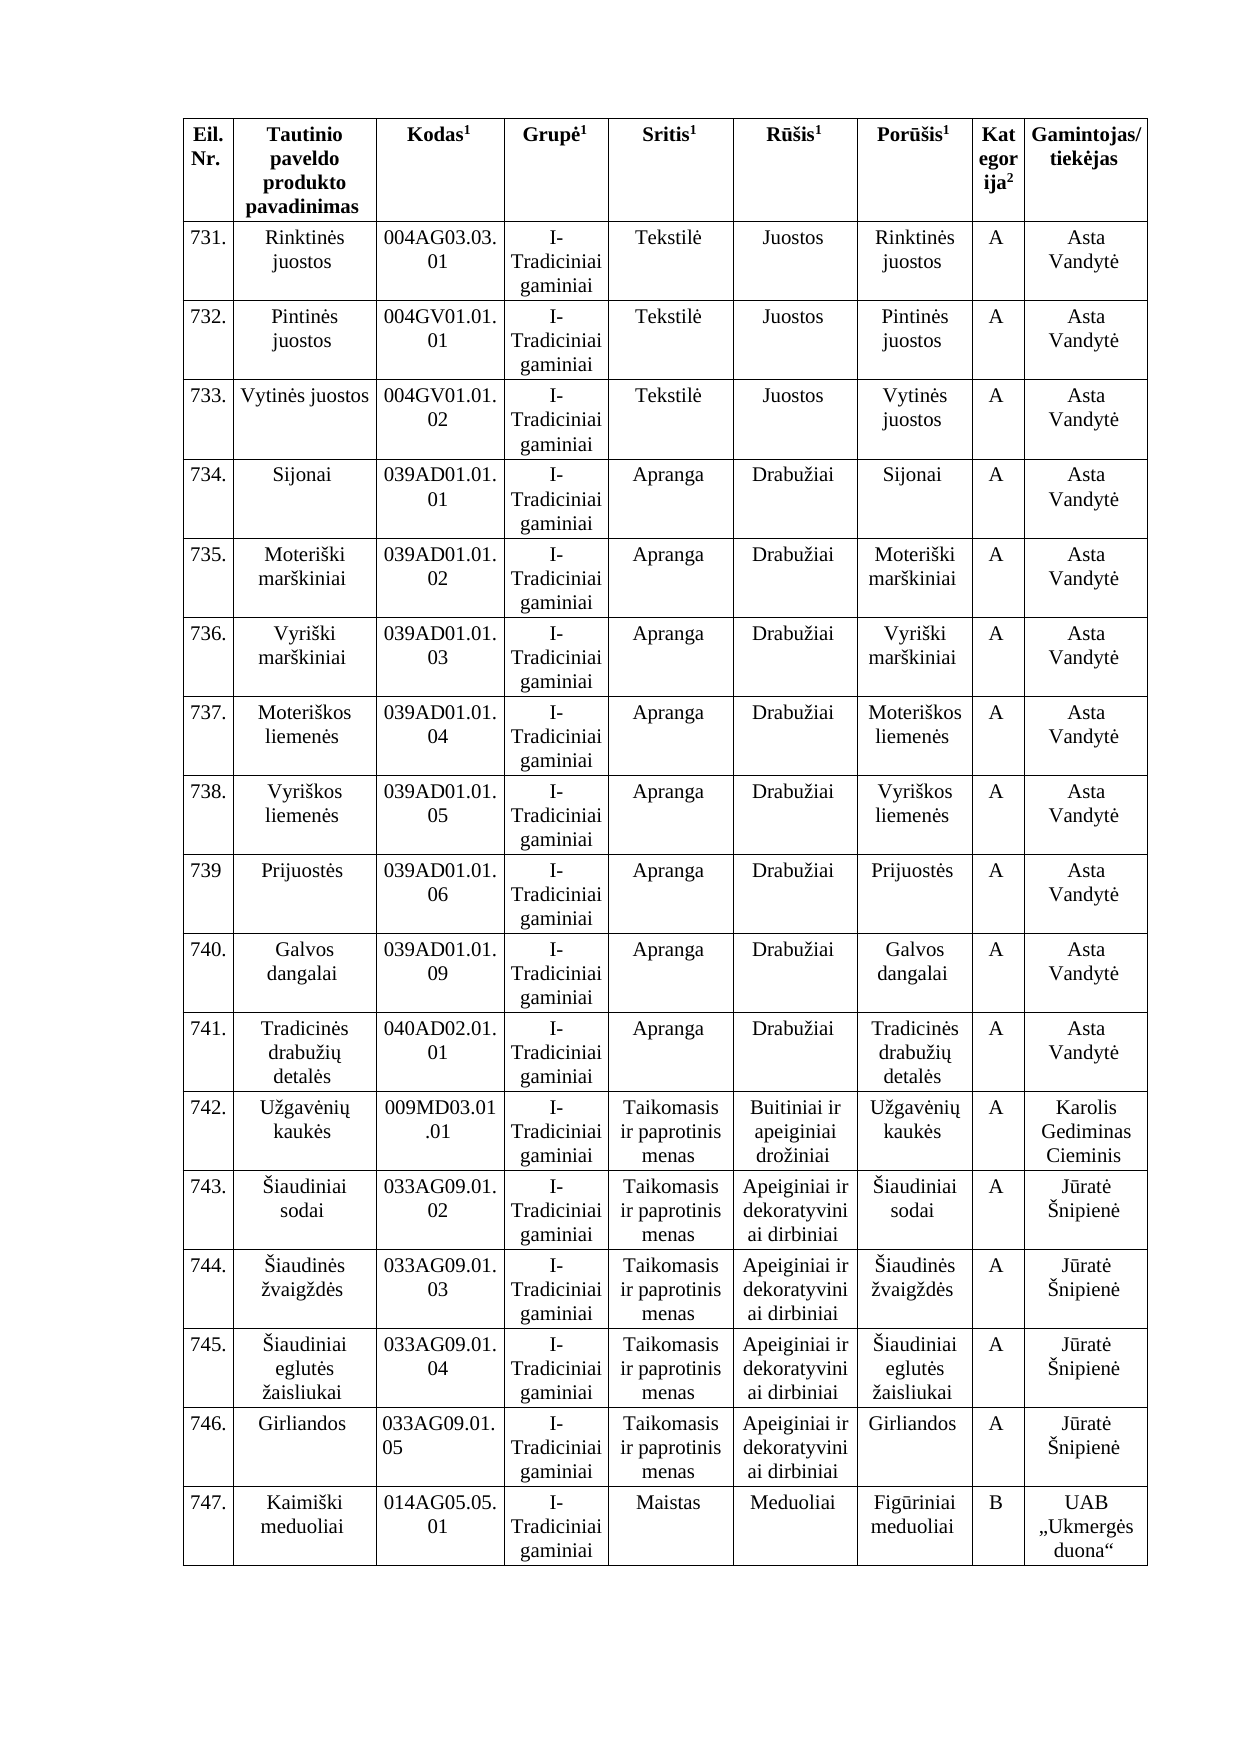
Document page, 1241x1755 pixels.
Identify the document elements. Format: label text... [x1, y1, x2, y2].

table_cell Taikomasis ir paprotinis menas [609, 1092, 733, 1170]
table_cell A [973, 222, 1024, 300]
table_header Rūšis1 [734, 119, 857, 221]
table_cell 746. [184, 1408, 233, 1486]
table_cell I-Tradiciniai gaminiai [505, 380, 608, 458]
table_cell I-Tradiciniai gaminiai [505, 222, 608, 300]
table_cell Tekstilė [609, 301, 733, 379]
table_cell Prijuostės [858, 855, 972, 933]
table_cell 033AG09.01.04 [377, 1329, 504, 1407]
table_cell Apeiginiai ir dekoratyviniai dirbiniai [734, 1250, 857, 1328]
table_cell I-Tradiciniai gaminiai [505, 697, 608, 775]
table_cell 039AD01.01.05 [377, 776, 504, 854]
table_cell Vytinės juostos [858, 380, 972, 458]
table_cell Jūratė Šnipienė [1025, 1250, 1147, 1328]
table_cell Taikomasis ir paprotinis menas [609, 1250, 733, 1328]
table_cell Buitiniai ir apeiginiai drožiniai [734, 1092, 857, 1170]
table_cell A [973, 539, 1024, 617]
table_cell Tradicinės drabužių detalės [858, 1013, 972, 1091]
table_cell 732. [184, 301, 233, 379]
table_cell Asta Vandytė [1025, 380, 1147, 458]
table_cell Moteriški marškiniai [858, 539, 972, 617]
table_header Kodas1 [377, 119, 504, 221]
table_cell Užgavėnių kaukės [858, 1092, 972, 1170]
table_cell 004GV01.01.01 [377, 301, 504, 379]
table_cell 039AD01.01.09 [377, 934, 504, 1012]
table_cell Šiaudiniai sodai [234, 1171, 376, 1249]
table_cell 744. [184, 1250, 233, 1328]
table_cell 738. [184, 776, 233, 854]
table_cell 014AG05.05.01 [377, 1487, 504, 1565]
table_header Sritis1 [609, 119, 733, 221]
table_cell Asta Vandytė [1025, 776, 1147, 854]
table_cell Apranga [609, 934, 733, 1012]
table_header Gamintojas/ tiekėjas [1025, 119, 1147, 221]
table_cell A [973, 934, 1024, 1012]
table_cell Asta Vandytė [1025, 618, 1147, 696]
table_cell Vyriški marškiniai [858, 618, 972, 696]
table_cell I-Tradiciniai gaminiai [505, 1487, 608, 1565]
table_cell 039AD01.01.04 [377, 697, 504, 775]
table_cell Moteriški marškiniai [234, 539, 376, 617]
table_cell Taikomasis ir paprotinis menas [609, 1408, 733, 1486]
table_cell Moteriškos liemenės [858, 697, 972, 775]
table_cell A [973, 855, 1024, 933]
table_cell Šiaudiniai eglutės žaisliukai [858, 1329, 972, 1407]
table_cell A [973, 1329, 1024, 1407]
table_cell Sijonai [858, 460, 972, 537]
table_cell Asta Vandytė [1025, 697, 1147, 775]
table_header Eil. Nr. [184, 119, 233, 221]
table_cell I-Tradiciniai gaminiai [505, 460, 608, 537]
table_cell Meduoliai [734, 1487, 857, 1565]
table_cell Juostos [734, 222, 857, 300]
table_cell 033AG09.01.03 [377, 1250, 504, 1328]
table_cell Kaimiški meduoliai [234, 1487, 376, 1565]
table_cell A [973, 776, 1024, 854]
table_cell Užgavėnių kaukės [234, 1092, 376, 1170]
table_cell Prijuostės [234, 855, 376, 933]
table_cell I-Tradiciniai gaminiai [505, 1329, 608, 1407]
table_cell Apranga [609, 460, 733, 537]
table_cell Vytinės juostos [234, 380, 376, 458]
table_cell I-Tradiciniai gaminiai [505, 301, 608, 379]
table_cell Apranga [609, 855, 733, 933]
table_cell 740. [184, 934, 233, 1012]
table_cell Tekstilė [609, 380, 733, 458]
table_cell Drabužiai [734, 618, 857, 696]
table_cell Pintinės juostos [234, 301, 376, 379]
table_cell Apeiginiai ir dekoratyviniai dirbiniai [734, 1329, 857, 1407]
table_cell Maistas [609, 1487, 733, 1565]
table_cell A [973, 1408, 1024, 1486]
table_cell Apeiginiai ir dekoratyviniai dirbiniai [734, 1171, 857, 1249]
table_cell 039AD01.01.02 [377, 539, 504, 617]
table_cell A [973, 1250, 1024, 1328]
table_cell I-Tradiciniai gaminiai [505, 539, 608, 617]
table_cell I-Tradiciniai gaminiai [505, 1171, 608, 1249]
table_cell 039AD01.01.06 [377, 855, 504, 933]
table_cell 747. [184, 1487, 233, 1565]
table_cell A [973, 301, 1024, 379]
table_cell 731. [184, 222, 233, 300]
table_cell Apranga [609, 776, 733, 854]
table_cell Rinktinės juostos [858, 222, 972, 300]
table_cell Šiaudinės žvaigždės [858, 1250, 972, 1328]
table_cell Šiaudiniai eglutės žaisliukai [234, 1329, 376, 1407]
table_cell Asta Vandytė [1025, 460, 1147, 537]
table_cell Drabužiai [734, 460, 857, 537]
table_cell Asta Vandytė [1025, 855, 1147, 933]
table_cell Galvos dangalai [234, 934, 376, 1012]
table_cell Girliandos [858, 1408, 972, 1486]
table_cell 734. [184, 460, 233, 537]
table_cell A [973, 1092, 1024, 1170]
table_header Grupė1 [505, 119, 608, 221]
table_cell Sijonai [234, 460, 376, 537]
table_header Kategorija2 [973, 119, 1024, 221]
table_cell Apranga [609, 697, 733, 775]
table_cell I-Tradiciniai gaminiai [505, 1408, 608, 1486]
table_cell Jūratė Šnipienė [1025, 1408, 1147, 1486]
table_cell 039AD01.01.01 [377, 460, 504, 537]
table_cell B [973, 1487, 1024, 1565]
table_cell A [973, 460, 1024, 537]
table_cell Apranga [609, 539, 733, 617]
table_cell 739 [184, 855, 233, 933]
table_cell Juostos [734, 380, 857, 458]
table_cell Galvos dangalai [858, 934, 972, 1012]
table_cell Apranga [609, 1013, 733, 1091]
table_cell Pintinės juostos [858, 301, 972, 379]
table_cell I-Tradiciniai gaminiai [505, 1013, 608, 1091]
table_cell I-Tradiciniai gaminiai [505, 1092, 608, 1170]
table_cell 009MD03.01.01 [377, 1092, 504, 1170]
table_cell Girliandos [234, 1408, 376, 1486]
table_cell Vyriškos liemenės [234, 776, 376, 854]
table_cell Asta Vandytė [1025, 539, 1147, 617]
table_cell Jūratė Šnipienė [1025, 1171, 1147, 1249]
table_cell Taikomasis ir paprotinis menas [609, 1329, 733, 1407]
table_cell I-Tradiciniai gaminiai [505, 1250, 608, 1328]
table_cell 033AG09.01.05 [377, 1408, 504, 1486]
table_cell I-Tradiciniai gaminiai [505, 776, 608, 854]
table_header Porūšis1 [858, 119, 972, 221]
table_cell Drabužiai [734, 855, 857, 933]
table_cell Asta Vandytė [1025, 1013, 1147, 1091]
table_cell Drabužiai [734, 776, 857, 854]
table_cell I-Tradiciniai gaminiai [505, 618, 608, 696]
table_cell A [973, 1171, 1024, 1249]
table_cell A [973, 618, 1024, 696]
table_cell Drabužiai [734, 697, 857, 775]
table_cell 735. [184, 539, 233, 617]
table_cell UAB „Ukmergės duona“ [1025, 1487, 1147, 1565]
table_cell 741. [184, 1013, 233, 1091]
table_cell Asta Vandytė [1025, 301, 1147, 379]
table_cell Moteriškos liemenės [234, 697, 376, 775]
table_cell 040AD02.01.01 [377, 1013, 504, 1091]
table_cell A [973, 380, 1024, 458]
table_cell I-Tradiciniai gaminiai [505, 855, 608, 933]
table_cell 004AG03.03.01 [377, 222, 504, 300]
table_cell Vyriški marškiniai [234, 618, 376, 696]
table_cell 736. [184, 618, 233, 696]
table_cell Karolis Gediminas Cieminis [1025, 1092, 1147, 1170]
table_cell 743. [184, 1171, 233, 1249]
table_cell 039AD01.01.03 [377, 618, 504, 696]
table_cell Drabužiai [734, 934, 857, 1012]
table_cell A [973, 697, 1024, 775]
table_cell Tekstilė [609, 222, 733, 300]
table_cell 733. [184, 380, 233, 458]
table_cell 033AG09.01.02 [377, 1171, 504, 1249]
table_cell Taikomasis ir paprotinis menas [609, 1171, 733, 1249]
table_cell Asta Vandytė [1025, 222, 1147, 300]
table_cell 004GV01.01.02 [377, 380, 504, 458]
table_cell 745. [184, 1329, 233, 1407]
table_cell A [973, 1013, 1024, 1091]
table_cell Vyriškos liemenės [858, 776, 972, 854]
table_cell Asta Vandytė [1025, 934, 1147, 1012]
table_header Tautinio paveldo produkto pavadinimas [234, 119, 376, 221]
table_cell Juostos [734, 301, 857, 379]
table_cell Tradicinės drabužių detalės [234, 1013, 376, 1091]
table_cell Šiaudiniai sodai [858, 1171, 972, 1249]
table_cell 737. [184, 697, 233, 775]
table_cell Apeiginiai ir dekoratyviniai dirbiniai [734, 1408, 857, 1486]
table_cell Šiaudinės žvaigždės [234, 1250, 376, 1328]
table_cell Drabužiai [734, 1013, 857, 1091]
table_cell Figūriniai meduoliai [858, 1487, 972, 1565]
table_cell Rinktinės juostos [234, 222, 376, 300]
table_cell Drabužiai [734, 539, 857, 617]
table_cell I-Tradiciniai gaminiai [505, 934, 608, 1012]
table_cell Apranga [609, 618, 733, 696]
table_cell Jūratė Šnipienė [1025, 1329, 1147, 1407]
table_cell 742. [184, 1092, 233, 1170]
